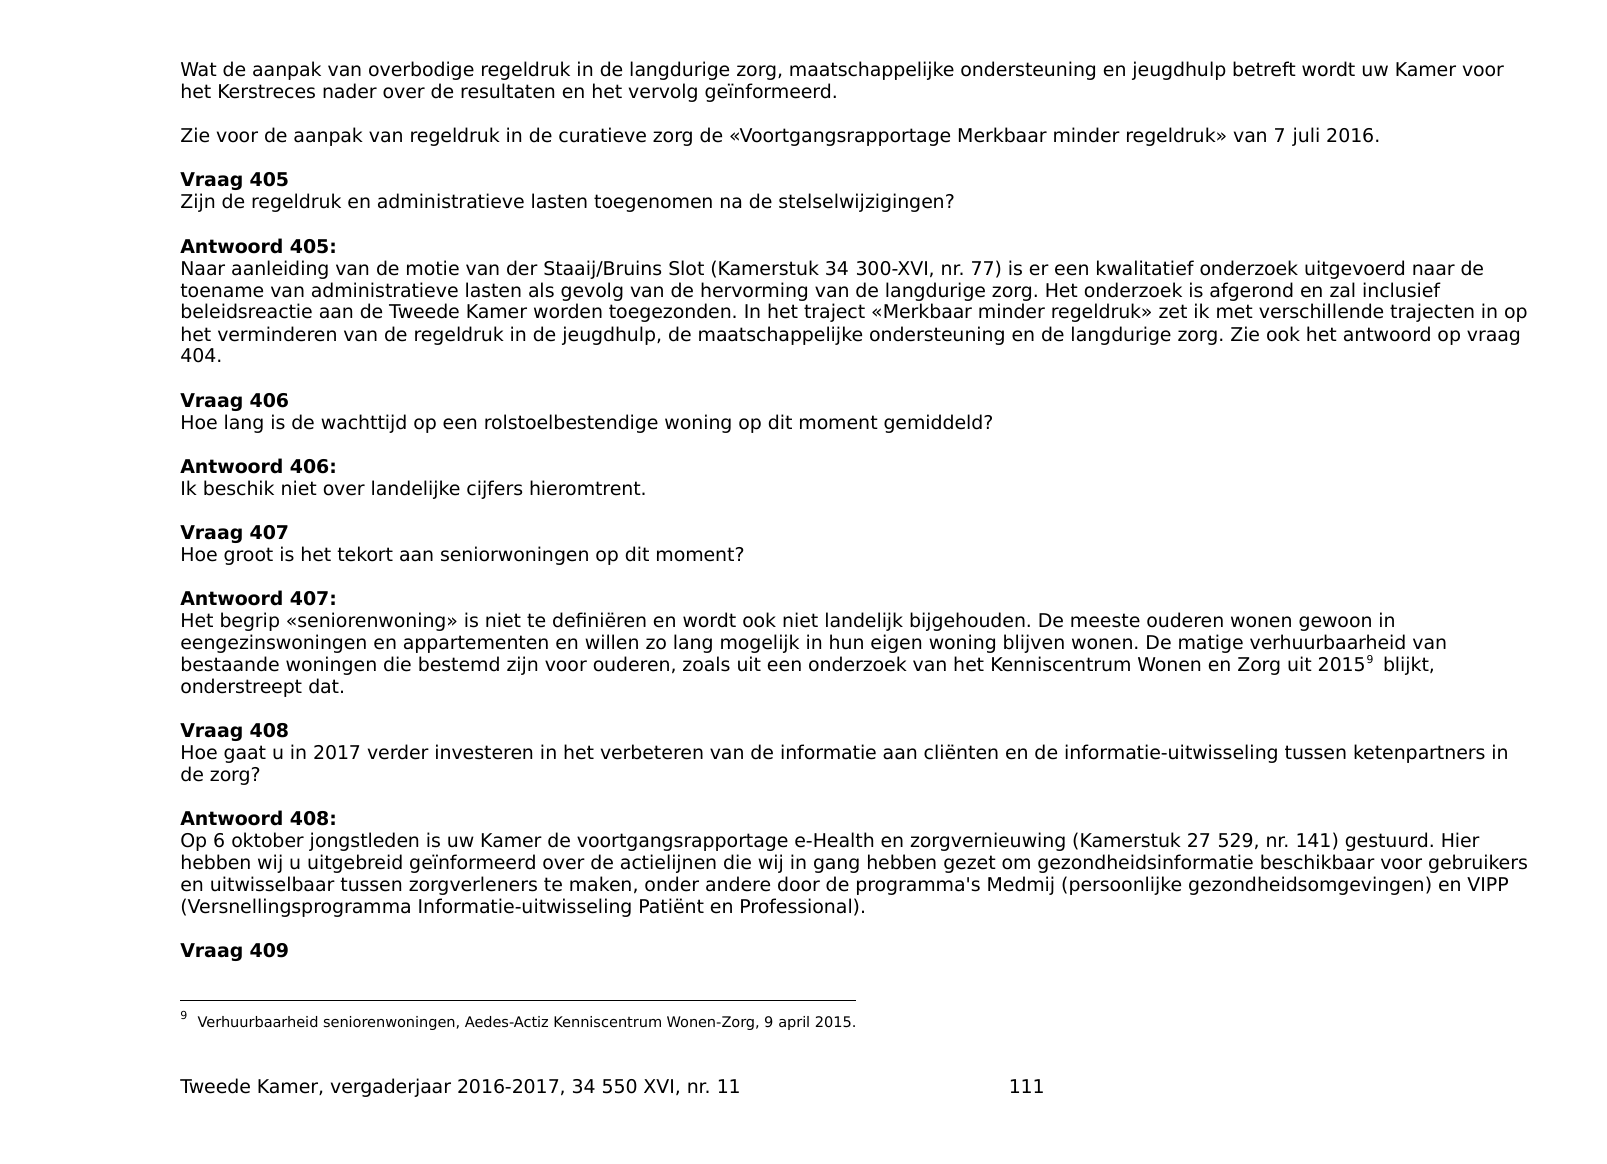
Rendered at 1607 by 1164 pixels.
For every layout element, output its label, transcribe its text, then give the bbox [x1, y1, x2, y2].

text Vraag 407 [180, 522, 1529, 544]
text Ik beschik niet over landelijke cijfers hieromtrent. [180, 478, 1529, 500]
text Zie voor de aanpak van regeldruk in de curatieve zorg de «Voortgangsrapportage Merkbaar minder regeldruk» van 7 juli 2016. [180, 125, 1529, 147]
text Antwoord 406: [180, 456, 1529, 478]
text Op 6 oktober jongstleden is uw Kamer de voortgangsrapportage e-Health en zorgvernieuwing (Kamerstuk 27 529, nr. 141) gestuurd. Hier hebben wij u uitgebreid geïnformeerd over de actielijnen die wij in gang hebben gezet om gezondheidsinformatie beschikbaar voor gebruikers en uitwisselbaar tussen zorgverleners te maken, onder andere door de programma's Medmij (persoonlijke gezondheidsomgevingen) en VIPP (Versnellingsprogramma Informatie-uitwisseling Patiënt en Professional). [180, 830, 1529, 918]
text Hoe gaat u in 2017 verder investeren in het verbeteren van de informatie aan cliënten en de informatie-uitwisseling tussen ketenpartners in de zorg? [180, 742, 1529, 786]
text Vraag 406 [180, 389, 1529, 412]
text Antwoord 405: [180, 236, 1529, 257]
text Hoe groot is het tekort aan seniorwoningen op dit moment? [180, 544, 1529, 566]
text Antwoord 407: [180, 588, 1529, 610]
text Vraag 409 [180, 940, 1529, 962]
text Hoe lang is de wachttijd op een rolstoelbestendige woning op dit moment gemiddeld? [180, 412, 1529, 433]
text Vraag 408 [180, 720, 1529, 742]
text Het begrip «seniorenwoning» is niet te definiëren en wordt ook niet landelijk bijgehouden. De meeste ouderen wonen gewoon in eengezinswoningen en appartementen en willen zo lang mogelijk in hun eigen woning blijven wonen. De matige verhuurbaarheid van bestaande woningen die bestemd zijn voor ouderen, zoals uit een onderzoek van het Kenniscentrum Wonen en Zorg uit 2015 blijkt, onderstreept dat. [180, 610, 1529, 698]
text Naar aanleiding van de motie van der Staaij/Bruins Slot (Kamerstuk 34 300-XVI, nr. 77) is er een kwalitatief onderzoek uitgevoerd naar de toename van administratieve lasten als gevolg van de hervorming van de langdurige zorg. Het onderzoek is afgerond en zal inclusief beleidsreactie aan de Tweede Kamer worden toegezonden. In het traject «Merkbaar minder regeldruk» zet ik met verschillende trajecten in op het verminderen van de regeldruk in de jeugdhulp, de maatschappelijke ondersteuning en de langdurige zorg. Zie ook het antwoord op vraag 404. [180, 257, 1529, 367]
text Zijn de regeldruk en administratieve lasten toegenomen na de stelselwijzigingen? [180, 191, 1529, 213]
text Wat de aanpak van overbodige regeldruk in de langdurige zorg, maatschappelijke ondersteuning en jeugdhulp betreft wordt uw Kamer voor het Kerstreces nader over de resultaten en het vervolg geïnformeerd. [180, 59, 1529, 103]
text Verhuurbaarheid seniorenwoningen, Aedes-Actiz Kenniscentrum Wonen-Zorg, 9 april 2015. [180, 1009, 1529, 1031]
text Vraag 405 [180, 169, 1529, 191]
text Antwoord 408: [180, 808, 1529, 830]
